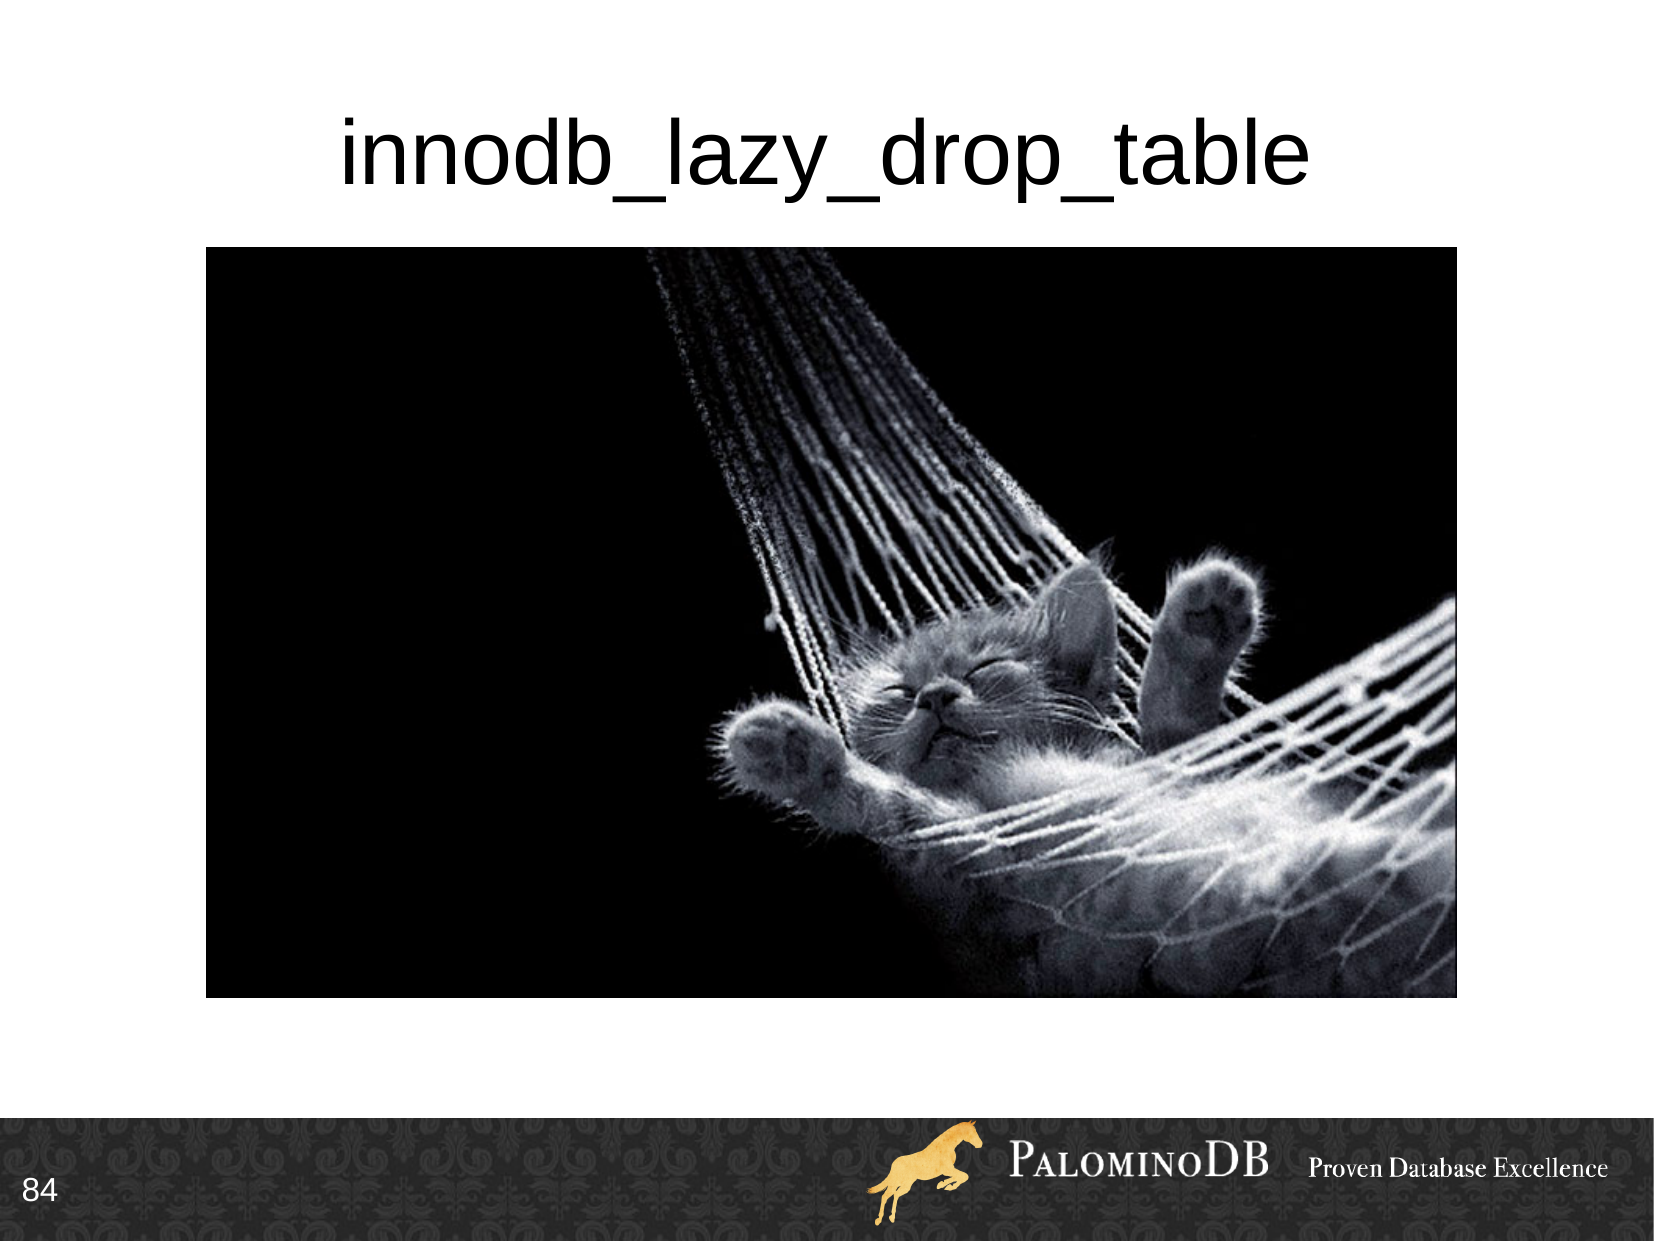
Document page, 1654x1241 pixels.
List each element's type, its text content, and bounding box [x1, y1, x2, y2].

picture [0, 1109, 1654, 1241]
title innodb_lazy_drop_table [82, 49, 1571, 257]
picture [206, 247, 1457, 998]
